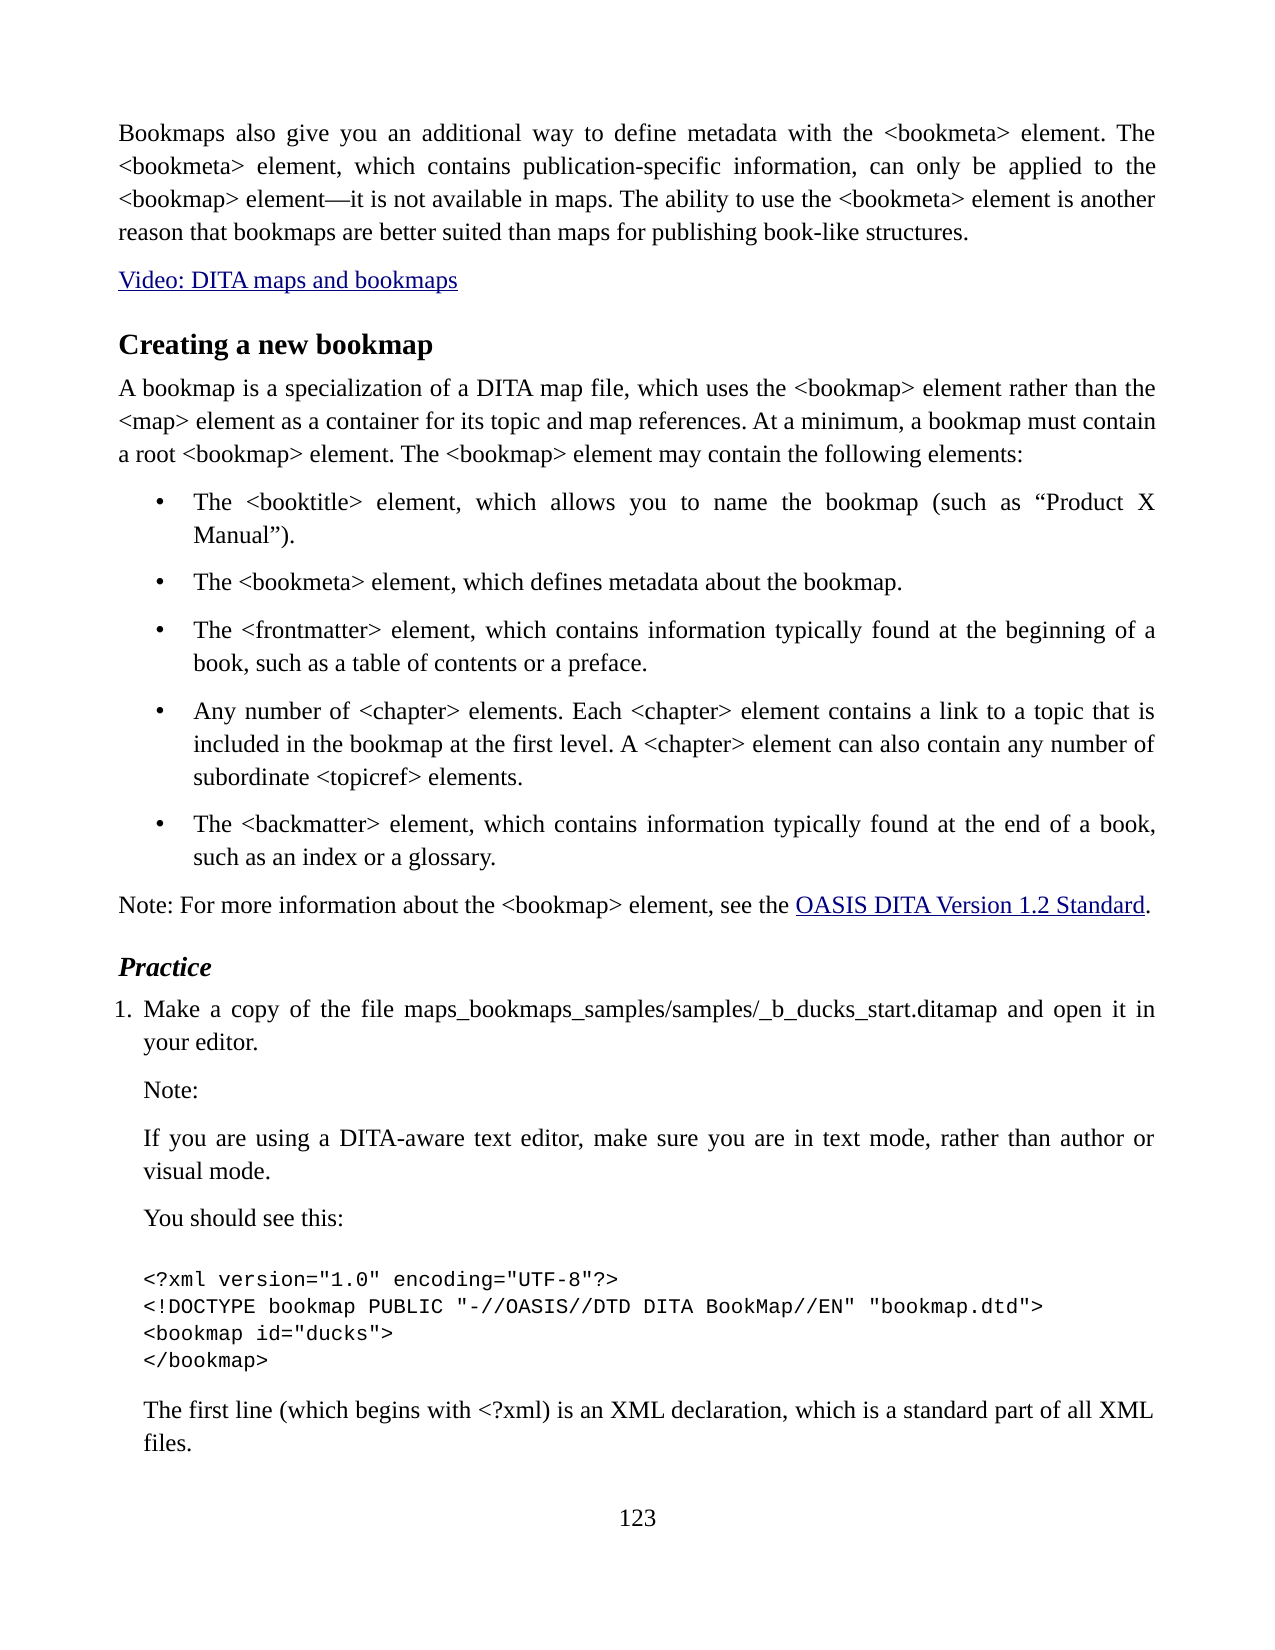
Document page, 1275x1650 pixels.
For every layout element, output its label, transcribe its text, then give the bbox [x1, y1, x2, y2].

list The <backmatter> element, which contains information typically found at the end of a book, such as an index or a glossary. [156, 809, 1157, 871]
list You should see this: [118, 1203, 1157, 1232]
list <?xml version="1.0" encoding="UTF-8"?> <!DOCTYPE bookmap PUBLIC "-//OASIS//DTD DITA BookMap//EN" "bookmap.dtd"> <bookmap id="ducks"> </bookmap> [118, 1269, 1157, 1374]
subtitle Creating a new bookmap [118, 327, 1157, 361]
text A bookmap is a specialization of a DITA map file, which uses the <bookmap> element rather than the <map> element as a container for its topic and map references. At a minimum, a bookmap must contain a root <bookmap> element. The <bookmap> element may contain the following elements: [118, 373, 1157, 468]
subtitle Practice [118, 950, 1157, 982]
text Video: DITA maps and bookmaps [118, 265, 1157, 293]
list Any number of <chapter> elements. Each <chapter> element contains a link to a topic that is included in the bookmap at the first level. A <chapter> element can also contain any number of subordinate <topicref> elements. [156, 696, 1157, 791]
text Note: For more information about the <bookmap> element, see the OASIS DITA Version 1.2 Standard. [118, 890, 1157, 919]
list The <booktitle> element, which allows you to name the bookmap (such as “Product X Manual”). [156, 487, 1157, 549]
list If you are using a DITA-aware text editor, make sure you are in text mode, rather than author or visual mode. [118, 1123, 1157, 1184]
list The <bookmeta> element, which defines metadata about the bookmap. [156, 567, 1157, 596]
list The first line (which begins with <?xml) is an XML declaration, which is a standard part of all XML files. [118, 1395, 1157, 1457]
list Note: [118, 1075, 1157, 1104]
text Bookmaps also give you an additional way to define metadata with the <bookmeta> element. The <bookmeta> element, which contains publication-specific information, can only be applied to the <bookmap> element—it is not available in maps. The ability to use the <bookmeta> element is another reason that bookmaps are better suited than maps for publishing book-like structures. [118, 118, 1157, 246]
list Make a copy of the file maps_bookmaps_samples/samples/_b_ducks_start.ditamap and open it in your editor. [118, 994, 1157, 1056]
list The <frontmatter> element, which contains information typically found at the beginning of a book, such as a table of contents or a preface. [156, 615, 1157, 677]
